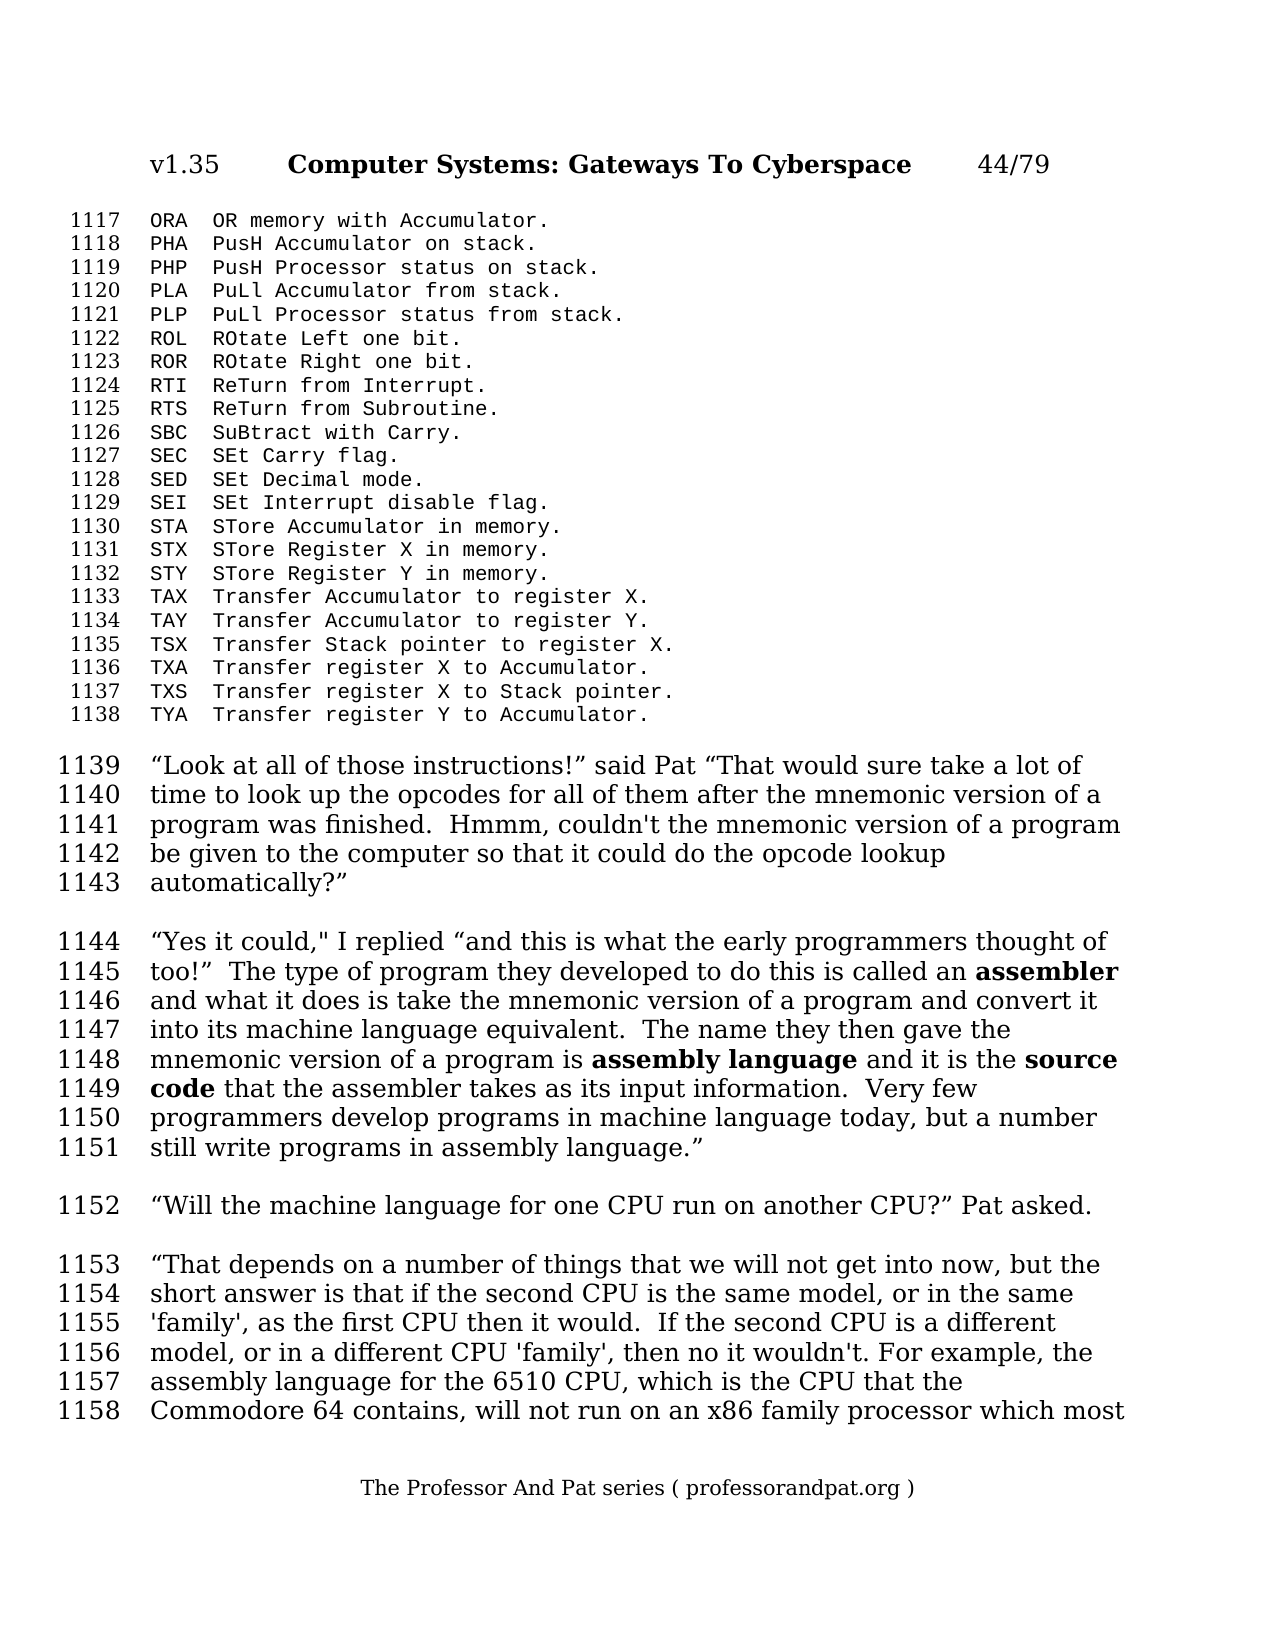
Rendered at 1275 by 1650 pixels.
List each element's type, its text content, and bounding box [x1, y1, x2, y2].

text SEC SEt Carry flag. [150, 445, 1125, 469]
text SBC SuBtract with Carry. [150, 422, 1125, 445]
text TSX Transfer Stack pointer to register X. [150, 634, 1125, 657]
text PLA PuLl Accumulator from stack. [150, 281, 1125, 304]
text SED SEt Decimal mode. [150, 469, 1125, 492]
text PHA PusH Accumulator on stack. [150, 233, 1125, 257]
text STX STore Register X in memory. [150, 539, 1125, 563]
text SEI SEt Interrupt disable flag. [150, 492, 1125, 516]
text TAY Transfer Accumulator to register Y. [150, 610, 1125, 634]
text ORA OR memory with Accumulator. [150, 210, 1125, 233]
text TXA Transfer register X to Accumulator. [150, 657, 1125, 681]
text “Look at all of those instructions!” said Pat “That would sure take a lot of time to look up the opcodes for all of them after the mnemonic version of a program was finished. Hmmm, couldn't the mnemonic version of a program be given to the computer so that it could do the opcode lookup automatically?” [150, 751, 1125, 898]
text STA STore Accumulator in memory. [150, 516, 1125, 539]
text STY STore Register Y in memory. [150, 563, 1125, 587]
text “That depends on a number of things that we will not get into now, but the short answer is that if the second CPU is the same model, or in the same 'family', as the first CPU then it would. If the second CPU is a different model, or in a different CPU 'family', then no it wouldn't. For example, the assembly language for the 6510 CPU, which is the CPU that the Commodore 64 contains, will not run on an x86 family processor which most [150, 1250, 1125, 1426]
text RTI ReTurn from Interrupt. [150, 375, 1125, 398]
text ROR ROtate Right one bit. [150, 351, 1125, 375]
text ROL ROtate Left one bit. [150, 328, 1125, 351]
text “Will the machine language for one CPU run on another CPU?” Pat asked. [150, 1191, 1125, 1221]
text RTS ReTurn from Subroutine. [150, 398, 1125, 422]
text PLP PuLl Processor status from stack. [150, 304, 1125, 328]
text “Yes it could," I replied “and this is what the early programmers thought of too!” The type of program they developed to do this is called an assembler and what it does is take the mnemonic version of a program and convert it into its machine language equivalent. The name they then gave the mnemonic version of a program is assembly language and it is the source code that the assembler takes as its input information. Very few programmers develop programs in machine language today, but a number still write programs in assembly language.” [150, 927, 1125, 1162]
text TXS Transfer register X to Stack pointer. [150, 681, 1125, 704]
text PHP PusH Processor status on stack. [150, 257, 1125, 281]
text TYA Transfer register Y to Accumulator. [150, 704, 1125, 728]
text TAX Transfer Accumulator to register X. [150, 587, 1125, 610]
